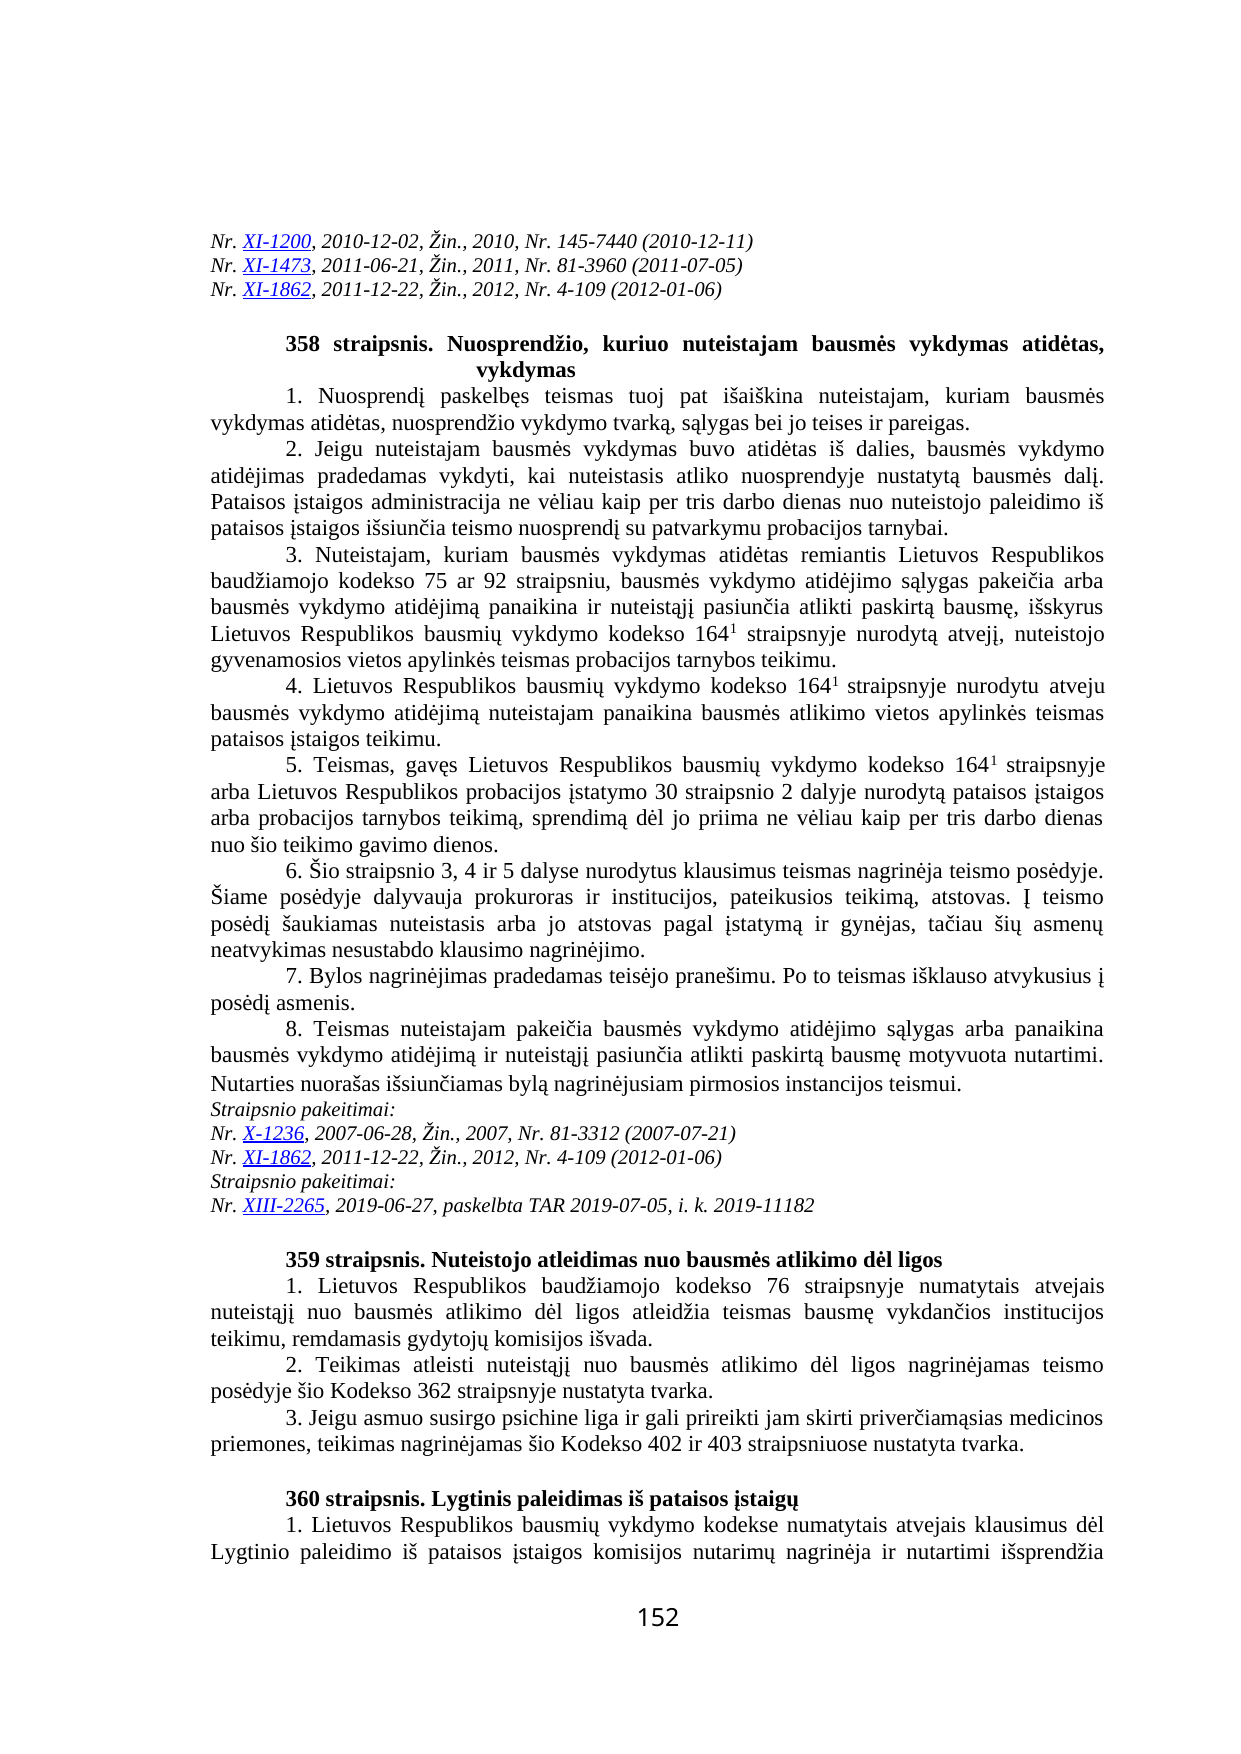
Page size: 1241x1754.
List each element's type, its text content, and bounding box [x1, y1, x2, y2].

text 360 straipsnis. Lygtinis paleidimas iš pataisos įstaigų [210, 1485, 1105, 1512]
text 3. Nuteistajam, kuriam bausmės vykdymas atidėtas remiantis Lietuvos Respublikos baudžiamojo kodekso 75 ar 92 straipsniu, bausmės vykdymo atidėjimo sąlygas pakeičia arba bausmės vykdymo atidėjimą panaikina ir nuteistąjį pasiunčia atlikti paskirtą bausmę, išskyrus Lietuvos Respublikos bausmių vykdymo kodekso 1641 straipsnyje nurodytą atvejį, nuteistojo gyvenamosios vietos apylinkės teismas probacijos tarnybos teikimu. [210, 541, 1105, 672]
text Straipsnio pakeitimai: [210, 1097, 1105, 1121]
text 1. Lietuvos Respublikos baudžiamojo kodekso 76 straipsnyje numatytais atvejais nuteistąjį nuo bausmės atlikimo dėl ligos atleidžia teismas bausmę vykdančios institucijos teikimu, remdamasis gydytojų komisijos išvada. [210, 1272, 1105, 1351]
text 358 straipsnis. Nuosprendžio, kuriuo nuteistajam bausmės vykdymas atidėtas, vykdymas [285, 330, 1105, 383]
text 7. Bylos nagrinėjimas pradedamas teisėjo pranešimu. Po to teismas išklauso atvykusius į posėdį asmenis. [210, 962, 1105, 1015]
text Nr. XI-1200, 2010-12-02, Žin., 2010, Nr. 145-7440 (2010-12-11) [210, 229, 1105, 253]
text 4. Lietuvos Respublikos bausmių vykdymo kodekso 1641 straipsnyje nurodytu atveju bausmės vykdymo atidėjimą nuteistajam panaikina bausmės atlikimo vietos apylinkės teismas pataisos įstaigos teikimu. [210, 672, 1105, 752]
text 2. Jeigu nuteistajam bausmės vykdymas buvo atidėtas iš dalies, bausmės vykdymo atidėjimas pradedamas vykdyti, kai nuteistasis atliko nuosprendyje nustatytą bausmės dalį. Pataisos įstaigos administracija ne vėliau kaip per tris darbo dienas nuo nuteistojo paleidimo iš pataisos įstaigos išsiunčia teismo nuosprendį su patvarkymu probacijos tarnybai. [210, 435, 1105, 541]
text 3. Jeigu asmuo susirgo psichine liga ir gali prireikti jam skirti priverčiamąsias medicinos priemones, teikimas nagrinėjamas šio Kodekso 402 ir 403 straipsniuose nustatyta tvarka. [210, 1404, 1105, 1456]
text Nr. XI-1862, 2011-12-22, Žin., 2012, Nr. 4-109 (2012-01-06) [210, 277, 1105, 301]
text Nr. XIII-2265, 2019-06-27, paskelbta TAR 2019-07-05, i. k. 2019-11182 [210, 1193, 1105, 1217]
text 8. Teismas nuteistajam pakeičia bausmės vykdymo atidėjimo sąlygas arba panaikina bausmės vykdymo atidėjimą ir nuteistąjį pasiunčia atlikti paskirtą bausmę motyvuota nutartimi. Nutarties nuorašas išsiunčiamas bylą nagrinėjusiam pirmosios instancijos teismui. [210, 1015, 1105, 1097]
text Nr. XI-1473, 2011-06-21, Žin., 2011, Nr. 81-3960 (2011-07-05) [210, 253, 1105, 277]
text 359 straipsnis. Nuteistojo atleidimas nuo bausmės atlikimo dėl ligos [210, 1246, 1105, 1272]
text Straipsnio pakeitimai: [210, 1169, 1105, 1193]
text Nr. X-1236, 2007-06-28, Žin., 2007, Nr. 81-3312 (2007-07-21) [210, 1121, 1105, 1145]
text 2. Teikimas atleisti nuteistąjį nuo bausmės atlikimo dėl ligos nagrinėjamas teismo posėdyje šio Kodekso 362 straipsnyje nustatyta tvarka. [210, 1351, 1105, 1404]
text 1. Lietuvos Respublikos bausmių vykdymo kodekse numatytais atvejais klausimus dėl Lygtinio paleidimo iš pataisos įstaigos komisijos nutarimų nagrinėja ir nutartimi išsprendžia [210, 1512, 1105, 1564]
text Nr. XI-1862, 2011-12-22, Žin., 2012, Nr. 4-109 (2012-01-06) [210, 1145, 1105, 1169]
text 6. Šio straipsnio 3, 4 ir 5 dalyse nurodytus klausimus teismas nagrinėja teismo posėdyje. Šiame posėdyje dalyvauja prokuroras ir institucijos, pateikusios teikimą, atstovas. Į teismo posėdį šaukiamas nuteistasis arba jo atstovas pagal įstatymą ir gynėjas, tačiau šių asmenų neatvykimas nesustabdo klausimo nagrinėjimo. [210, 857, 1105, 962]
text 1. Nuosprendį paskelbęs teismas tuoj pat išaiškina nuteistajam, kuriam bausmės vykdymas atidėtas, nuosprendžio vykdymo tvarką, sąlygas bei jo teises ir pareigas. [210, 383, 1105, 435]
text 5. Teismas, gavęs Lietuvos Respublikos bausmių vykdymo kodekso 1641 straipsnyje arba Lietuvos Respublikos probacijos įstatymo 30 straipsnio 2 dalyje nurodytą pataisos įstaigos arba probacijos tarnybos teikimą, sprendimą dėl jo priima ne vėliau kaip per tris darbo dienas nuo šio teikimo gavimo dienos. [210, 752, 1105, 857]
